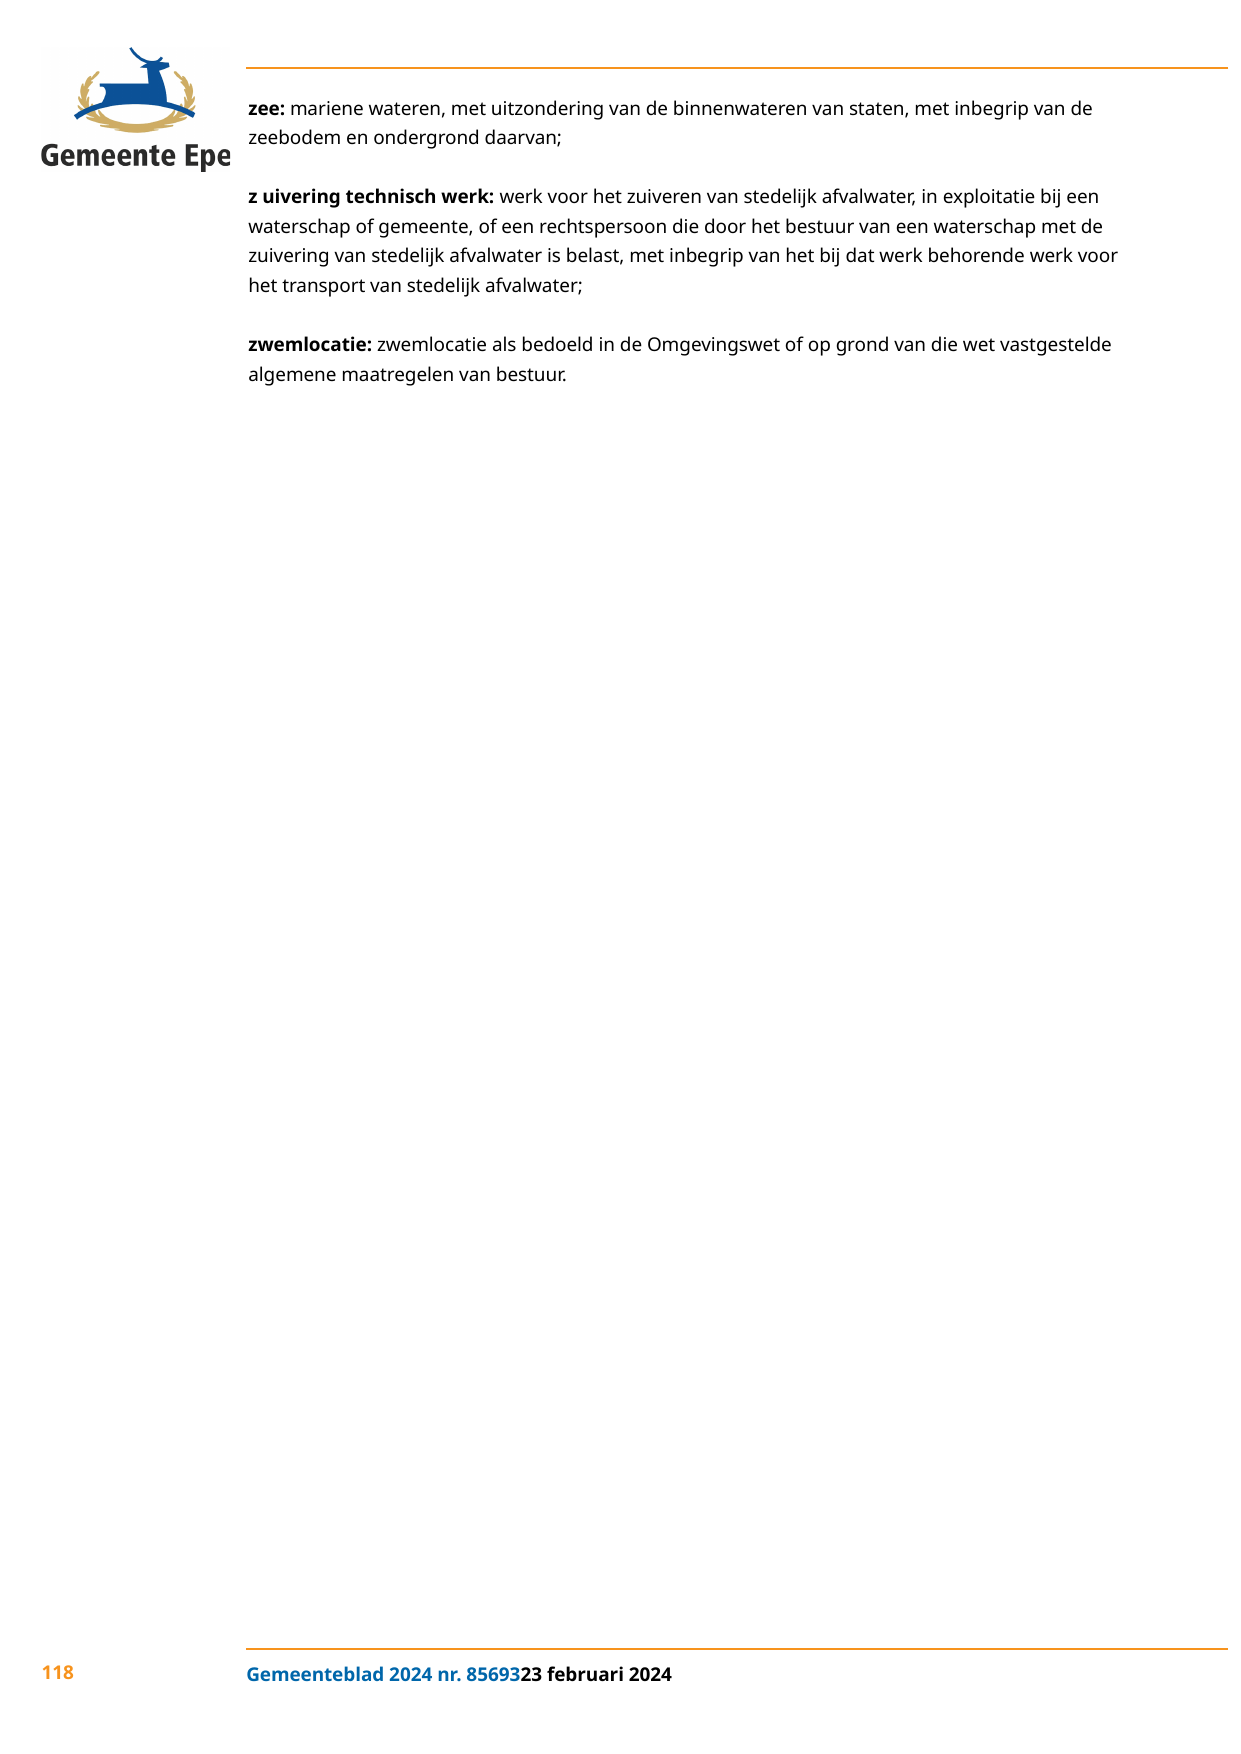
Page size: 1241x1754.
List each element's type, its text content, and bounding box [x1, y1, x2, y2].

text zee: mariene wateren, met uitzondering van de binnenwateren van staten, met inbegrip van de zeebodem en ondergrond daarvan; [248, 95, 1152, 150]
text zwemlocatie: zwemlocatie als bedoeld in de Omgevingswet of op grond van die wet vastgestelde algemene maatregelen van bestuur. [248, 331, 1152, 387]
text z uivering technisch werk: werk voor het zuiveren van stedelijk afvalwater, in exploitatie bij een waterschap of gemeente, of een rechtspersoon die door het bestuur van een waterschap met de zuivering van stedelijk afvalwater is belast, met inbegrip van het bij dat werk behorende werk voor het transport van stedelijk afvalwater; [248, 183, 1152, 298]
picture [41, 47, 231, 172]
